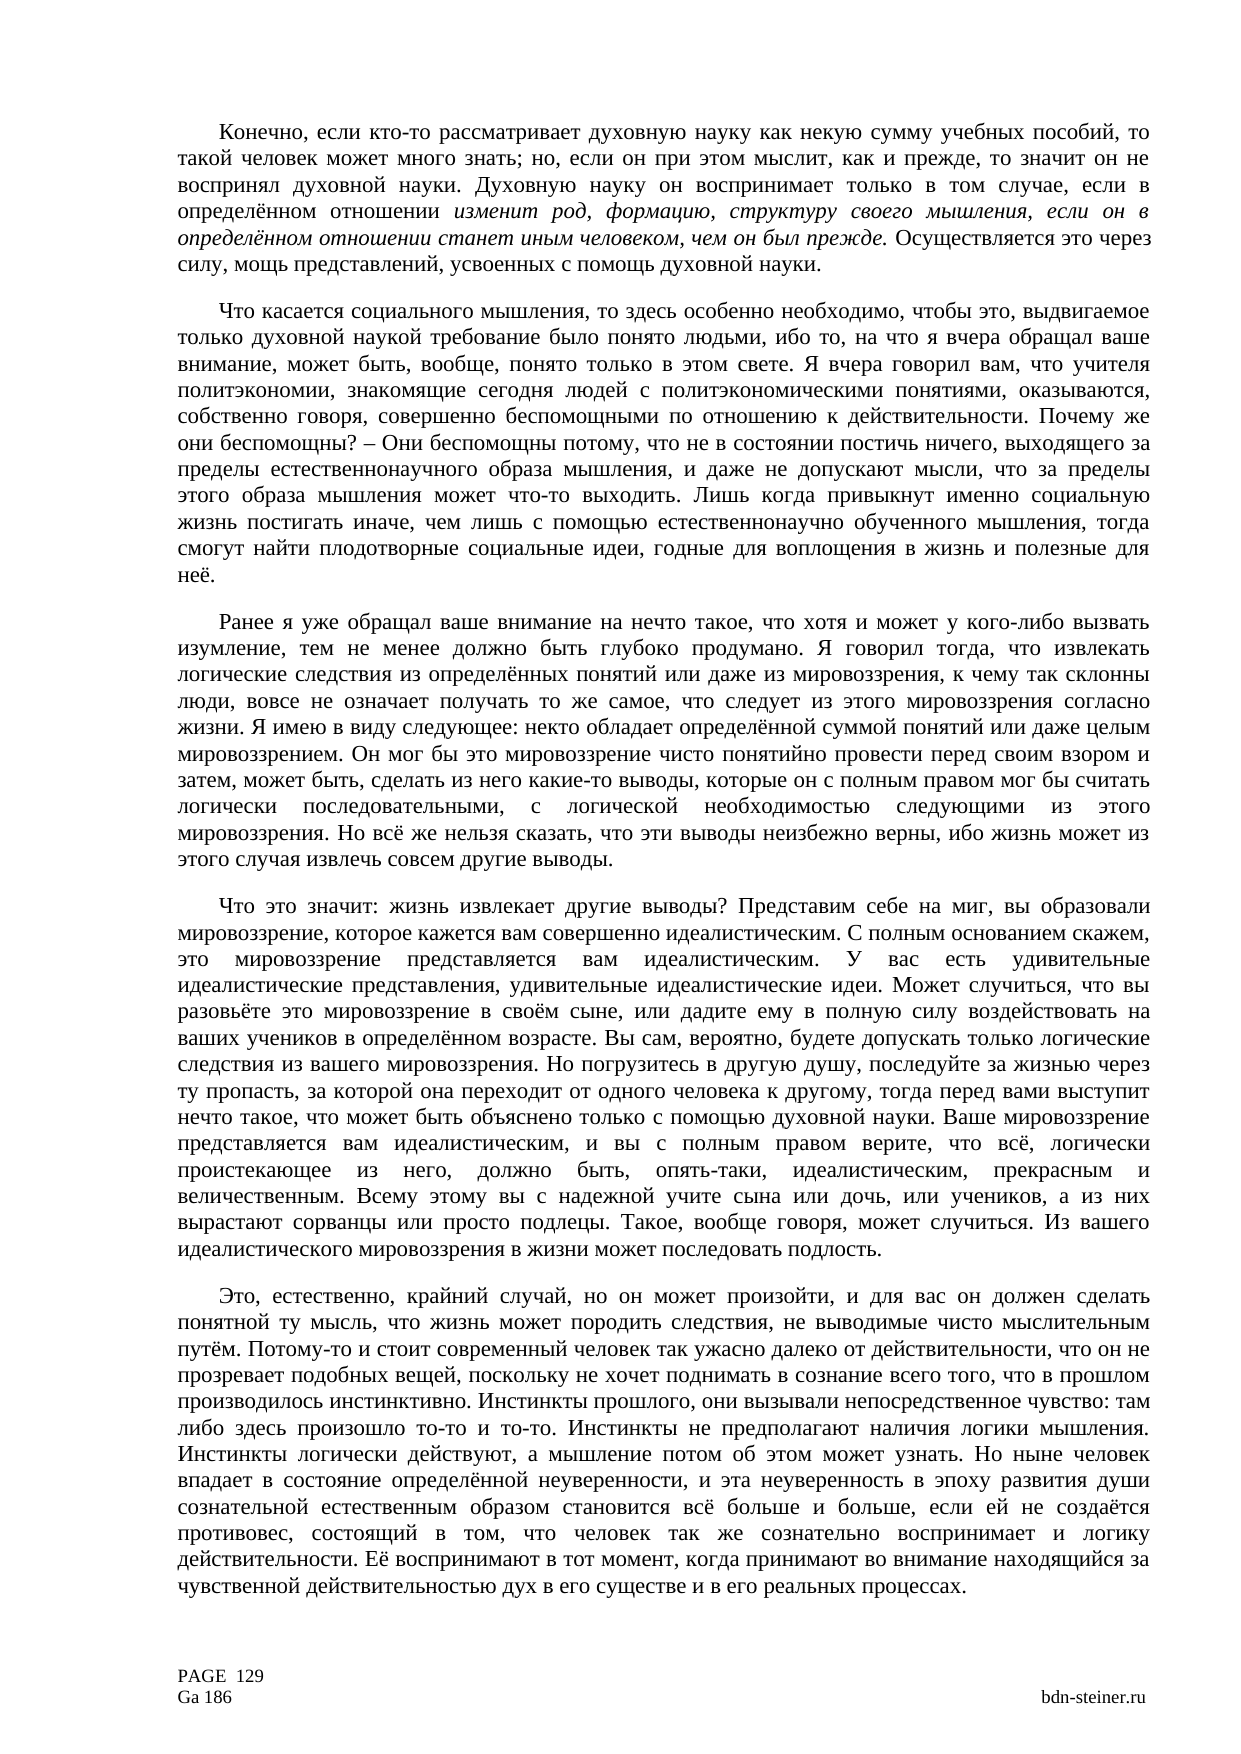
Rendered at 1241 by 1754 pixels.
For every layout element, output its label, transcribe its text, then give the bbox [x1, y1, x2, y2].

text Ранее я уже обращал ваше внимание на нечто такое, что хотя и может у кого-либо вызвать изумление, тем не менее должно быть глубоко продумано. Я говорил тогда, что извлекать логические следствия из определённых понятий или даже из мировоззрения, к чему так склонны люди, вовсе не означает получать то же самое, что следует из этого мировоззрения согласно жизни. Я имею в виду следующее: некто обладает определённой суммой понятий или даже целым мировоззрением. Он мог бы это мировоззрение чисто понятийно провести перед своим взором и затем, может быть, сделать из него какие-то выводы, которые он с полным правом мог бы считать логически последовательными, с логической необходимостью следующими из этого мировоззрения. Но всё же нельзя сказать, что эти выводы неизбежно верны, ибо жизнь может из этого случая извлечь совсем другие выводы. [177, 608, 1152, 871]
text Что это значит: жизнь извлекает другие выводы? Представим себе на миг, вы образовали мировоззрение, которое кажется вам совершенно идеалистическим. С полным основанием скажем, это мировоззрение представляется вам идеалистическим. У вас есть удивительные идеалистические представления, удивительные идеалистические идеи. Может случиться, что вы разовьёте это мировоззрение в своём сыне, или дадите ему в полную силу воздействовать на ваших учеников в определённом возрасте. Вы сам, вероятно, будете допускать только логические следствия из вашего мировоззрения. Но погрузитесь в другую душу, последуйте за жизнью через ту пропасть, за которой она переходит от одного человека к другому, тогда перед вами выступит нечто такое, что может быть объяснено только с помощью духовной науки. Ваше мировоззрение представляется вам идеалистическим, и вы с полным правом верите, что всё, логически проистекающее из него, должно быть, опять-таки, идеалистическим, прекрасным и величественным. Всему этому вы с надежной учите сына или дочь, или учеников, а из них вырастают сорванцы или просто подлецы. Такое, вообще говоря, может случиться. Из вашего идеалистического мировоззрения в жизни может последовать подлость. [177, 892, 1152, 1261]
text Это, естественно, крайний случай, но он может произойти, и для вас он должен сделать понятной ту мысль, что жизнь может породить следствия, не выводимые чисто мыслительным путём. Потому-то и стоит современный человек так ужасно далеко от действительности, что он не прозревает подобных вещей, поскольку не хочет поднимать в сознание всего того, что в прошлом производилось инстинктивно. Инстинкты прошлого, они вызывали непосредственное чувство: там либо здесь произошло то-то и то-то. Инстинкты не предполагают наличия логики мышления. Инстинкты логически действуют, а мышление потом об этом может узнать. Но ныне человек впадает в состояние определённой неуверенности, и эта неуверенность в эпоху развития души сознательной естественным образом становится всё больше и больше, если ей не создаётся противовес, состоящий в том, что человек так же сознательно воспринимает и логику действительности. Её воспринимают в тот момент, когда принимают во внимание находящийся за чувственной действительностью дух в его существе и в его реальных процессах. [177, 1282, 1152, 1598]
text Конечно, если кто-то рассматривает духовную науку как некую сумму учебных пособий, то такой человек может много знать; но, если он при этом мыслит, как и прежде, то значит он не воспринял духовной науки. Духовную науку он воспринимает только в том случае, если в определённом отношении изменит род, формацию, структуру своего мышления, если он в определённом отношении станет иным человеком, чем он был прежде. Осуществляется это через силу, мощь представлений, усвоенных с помощь духовной науки. [177, 118, 1152, 276]
text Что касается социального мышления, то здесь особенно необходимо, чтобы это, выдвигаемое только духовной наукой требование было понято людьми, ибо то, на что я вчера обращал ваше внимание, может быть, вообще, понято только в этом свете. Я вчера говорил вам, что учителя политэкономии, знакомящие сегодня людей с политэкономическими понятиями, оказываются, собственно говоря, совершенно беспомощными по отношению к действительности. Почему же они беспомощны? – Они беспомощны потому, что не в состоянии постичь ничего, выходящего за пределы естественнонаучного образа мышления, и даже не допускают мысли, что за пределы этого образа мышления может что-то выходить. Лишь когда привыкнут именно социальную жизнь постигать иначе, чем лишь с помощью естественнонаучно обученного мышления, тогда смогут найти плодотворные социальные идеи, годные для воплощения в жизнь и полезные для неё. [177, 297, 1152, 587]
